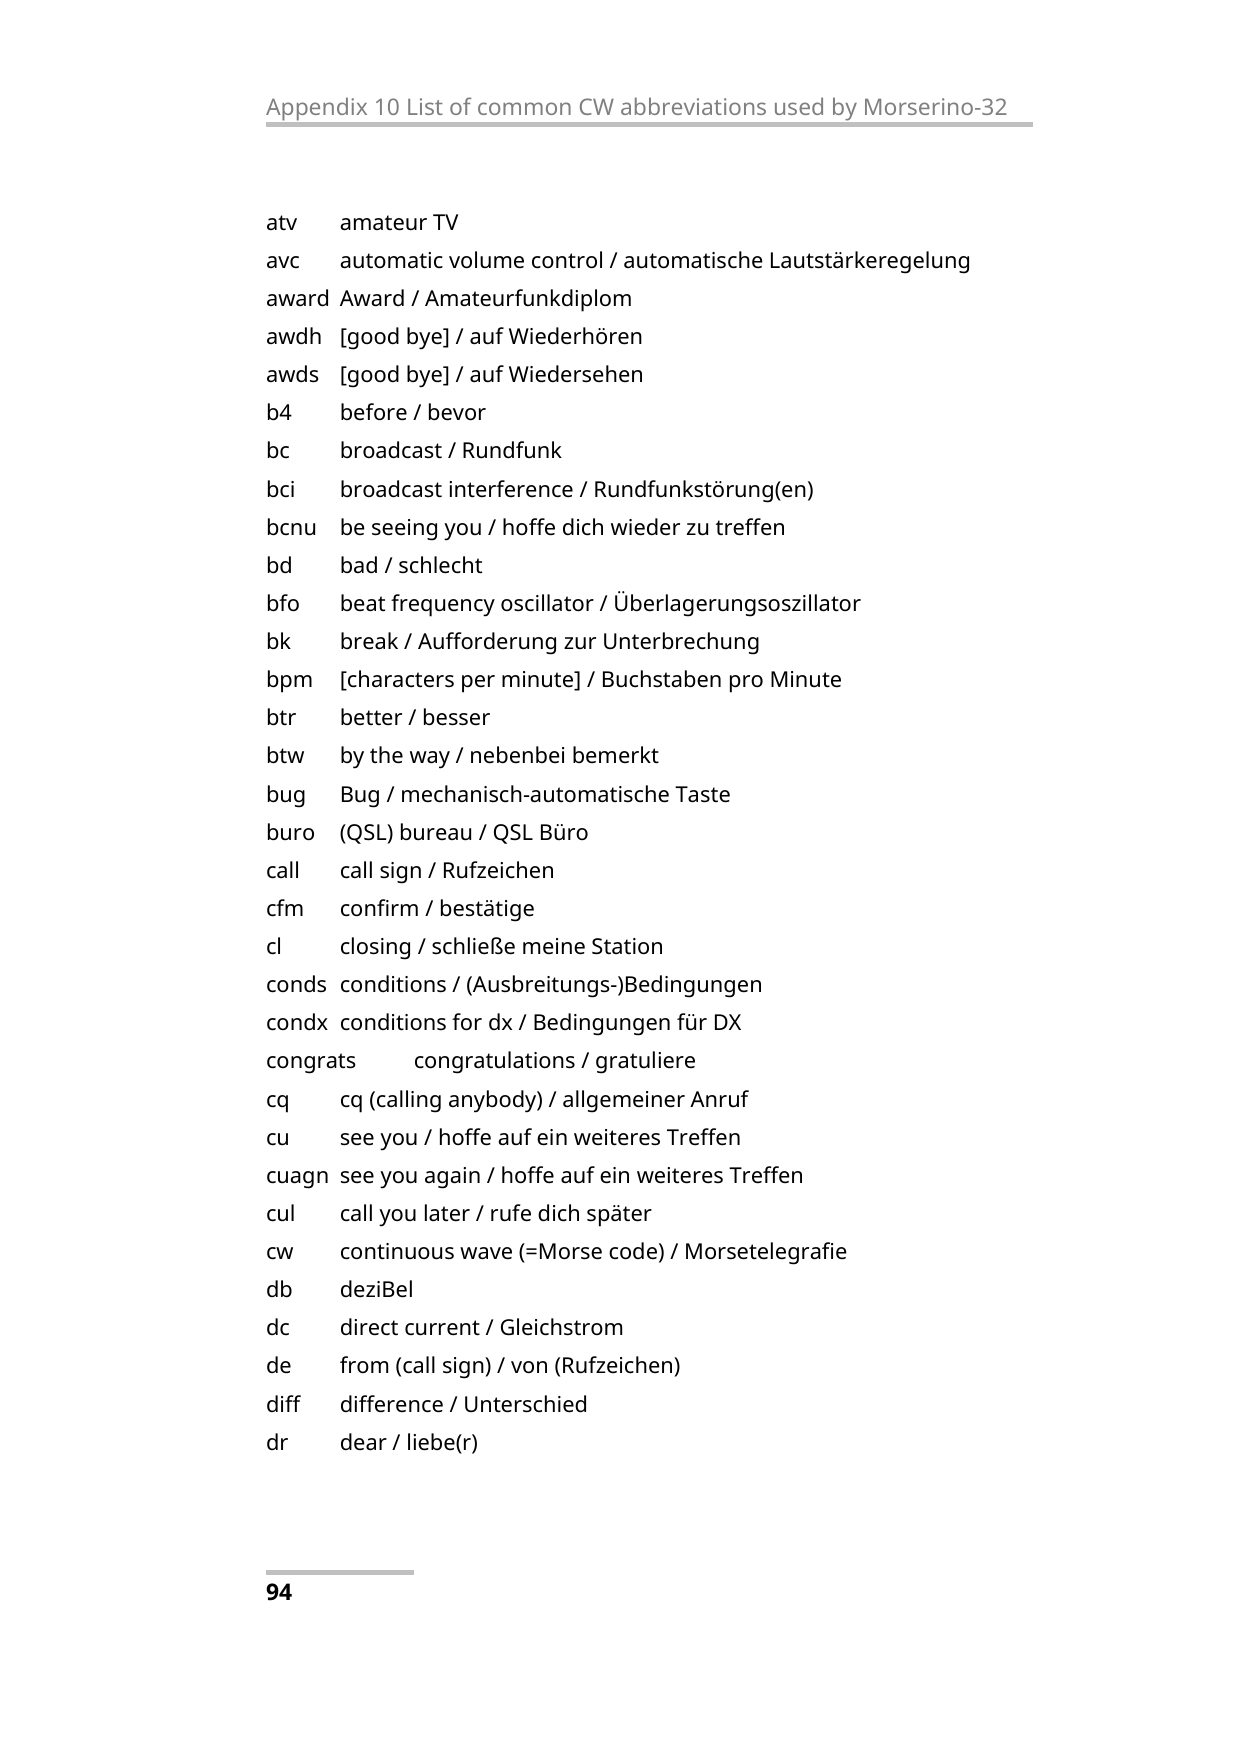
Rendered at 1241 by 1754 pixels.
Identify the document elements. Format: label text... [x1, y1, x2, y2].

text cfm confirm / bestätige [266, 893, 1033, 923]
text bk break / Aufforderung zur Unterbrechung [266, 626, 1033, 656]
text bpm [characters per minute] / Buchstaben pro Minute [266, 664, 1033, 694]
text diff difference / Unterschied [266, 1389, 1033, 1418]
text cul call you later / rufe dich später [266, 1198, 1033, 1228]
text buro (QSL) bureau / QSL Büro [266, 817, 1033, 847]
text conds conditions / (Ausbreitungs-)Bedingungen [266, 969, 1033, 999]
text cl closing / schließe meine Station [266, 931, 1033, 961]
text condx conditions for dx / Bedingungen für DX [266, 1007, 1033, 1037]
text awds [good bye] / auf Wiedersehen [266, 359, 1033, 389]
text congrats congratulations / gratuliere [266, 1046, 1033, 1075]
text awdh [good bye] / auf Wiederhören [266, 321, 1033, 351]
text cw continuous wave (=Morse code) / Morsetelegrafie [266, 1236, 1033, 1266]
text bug Bug / mechanisch-automatische Taste [266, 779, 1033, 808]
text atv amateur TV [266, 207, 1033, 237]
text de from (call sign) / von (Rufzeichen) [266, 1351, 1033, 1380]
text award Award / Amateurfunkdiplom [266, 283, 1033, 313]
text cuagn see you again / hoffe auf ein weiteres Treffen [266, 1160, 1033, 1190]
text bfo beat frequency oscillator / Überlagerungsoszillator [266, 588, 1033, 618]
text avc automatic volume control / automatische Lautstärkeregelung [266, 245, 1033, 275]
text dr dear / liebe(r) [266, 1427, 1033, 1457]
text bd bad / schlecht [266, 550, 1033, 580]
text cu see you / hoffe auf ein weiteres Treffen [266, 1122, 1033, 1152]
text bc broadcast / Rundfunk [266, 436, 1033, 465]
text bci broadcast interference / Rundfunkstörung(en) [266, 474, 1033, 503]
text btr better / besser [266, 702, 1033, 732]
text b4 before / bevor [266, 397, 1033, 427]
text bcnu be seeing you / hoffe dich wieder zu treffen [266, 512, 1033, 542]
text dc direct current / Gleichstrom [266, 1312, 1033, 1342]
text btw by the way / nebenbei bemerkt [266, 741, 1033, 770]
text cq cq (calling anybody) / allgemeiner Anruf [266, 1084, 1033, 1113]
text db deziBel [266, 1274, 1033, 1304]
text call call sign / Rufzeichen [266, 855, 1033, 885]
